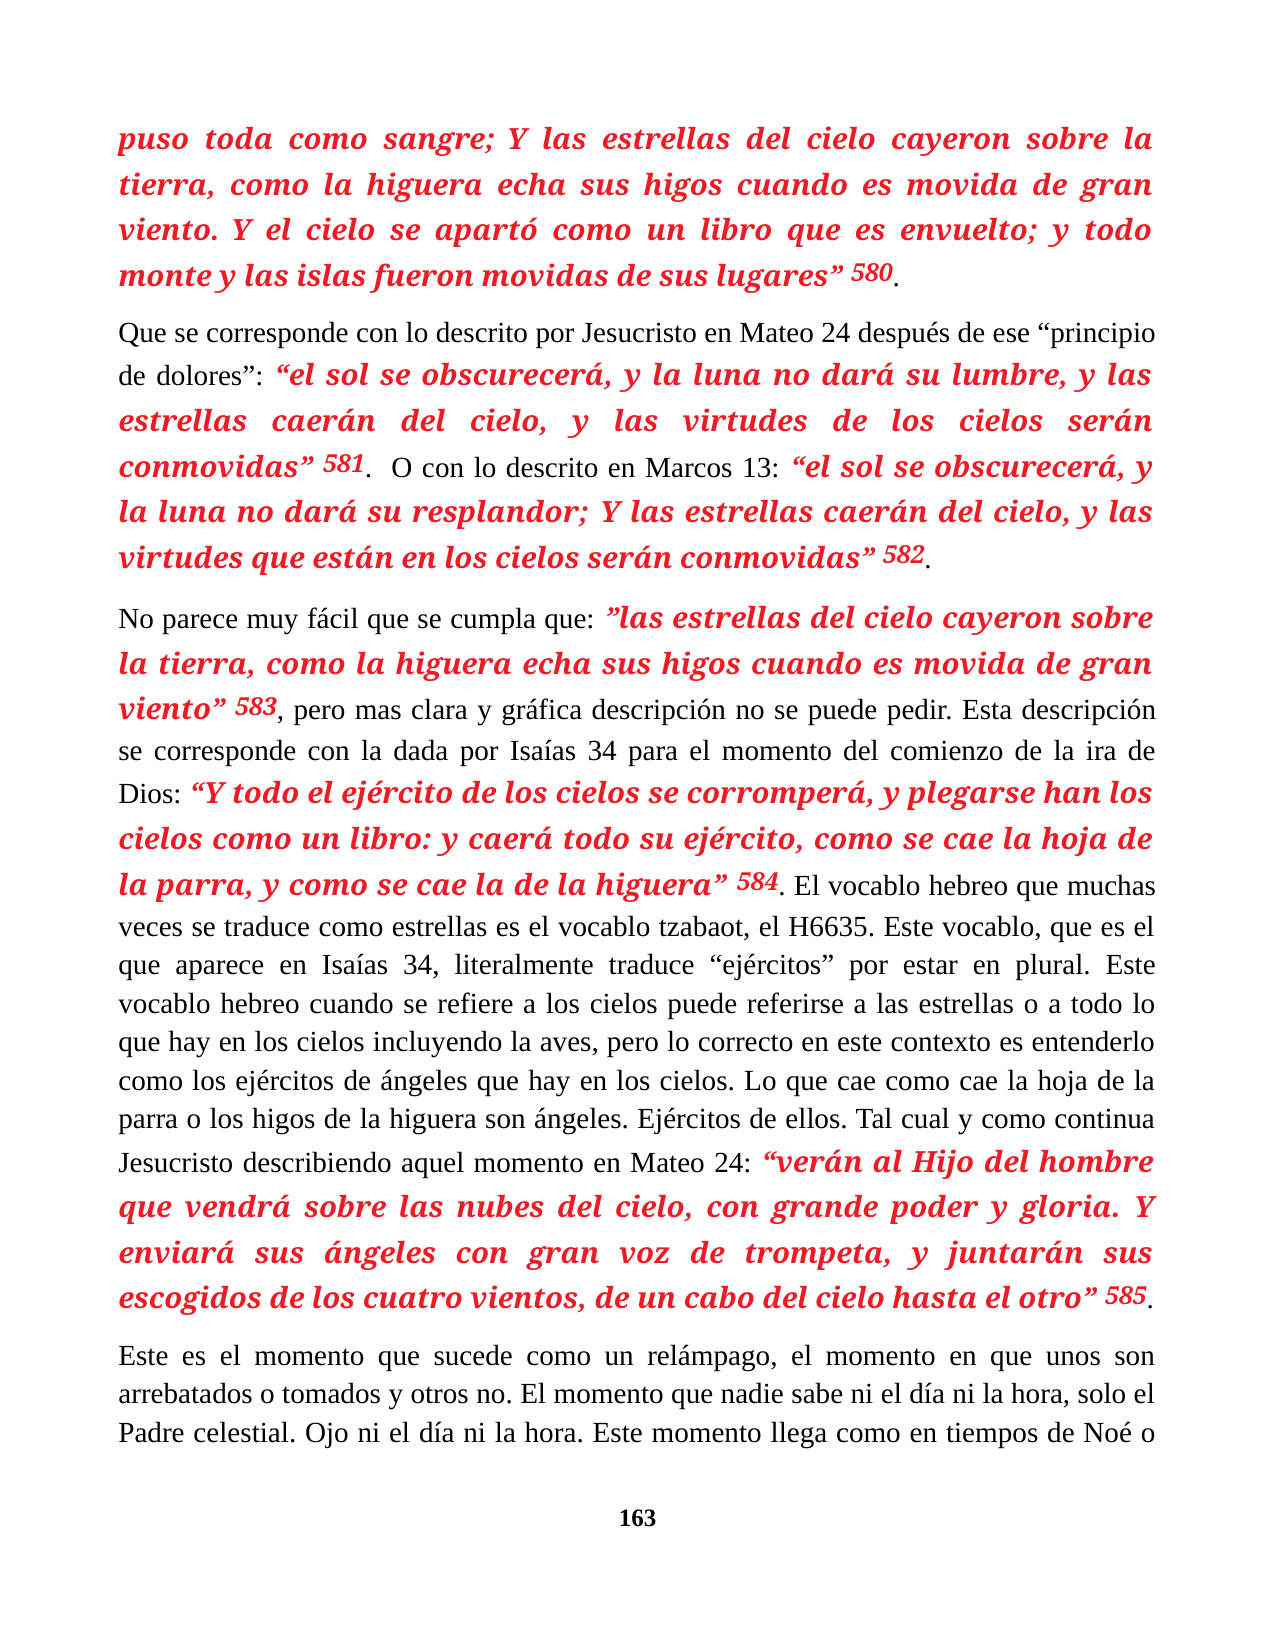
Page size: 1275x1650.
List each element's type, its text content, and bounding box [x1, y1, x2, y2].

text No parece muy fácil que se cumpla que: ”las estrellas del cielo cayeron sobre la tierra, como la higuera echa sus higos cuando es movida de gran viento” , pero mas clara y gráfica descripción no se puede pedir. Esta descripción se corresponde con la dada por Isaías 34 para el momento del comienzo de la ira de Dios: “Y todo el ejército de los cielos se corromperá, y plegarse han los cielos como un libro: y caerá todo su ejército, como se cae la hoja de la parra, y como se cae la de la higuera” . El vocablo hebreo que muchas veces se traduce como estrellas es el vocablo tzabaot, el H6635. Este vocablo, que es el que aparece en Isaías 34, literalmente traduce “ejércitos” por estar en plural. Este vocablo hebreo cuando se refiere a los cielos puede referirse a las estrellas o a todo lo que hay en los cielos incluyendo la aves, pero lo correcto en este contexto es entenderlo como los ejércitos de ángeles que hay en los cielos. Lo que cae como cae la hoja de la parra o los higos de la higuera son ángeles. Ejércitos de ellos. Tal cual y como continua Jesucristo describiendo aquel momento en Mateo 24: “verán al Hijo del hombre que vendrá sobre las nubes del cielo, con grande poder y gloria. Y enviará sus ángeles con gran voz de trompeta, y juntarán sus escogidos de los cuatro vientos, de un cabo del cielo hasta el otro” . [118, 597, 1157, 1317]
text Que se corresponde con lo descrito por Jesucristo en Mateo 24 después de ese “principio de dolores”: “el sol se obscurecerá, y la luna no dará su lumbre, y las estrellas caerán del cielo, y las virtudes de los cielos serán conmovidas” . O con lo descrito en Marcos 13: “el sol se obscurecerá, y la luna no dará su resplandor; Y las estrellas caerán del cielo, y las virtudes que están en los cielos serán conmovidas” . [118, 315, 1157, 577]
text puso toda como sangre; Y las estrellas del cielo cayeron sobre la tierra, como la higuera echa sus higos cuando es movida de gran viento. Y el cielo se apartó como un libro que es envuelto; y todo monte y las islas fueron movidas de sus lugares” . [118, 118, 1157, 295]
text Este es el momento que sucede como un relámpago, el momento en que unos son arrebatados o tomados y otros no. El momento que nadie sabe ni el día ni la hora, solo el Padre celestial. Ojo ni el día ni la hora. Este momento llega como en tiempos de Noé o [118, 1338, 1157, 1449]
